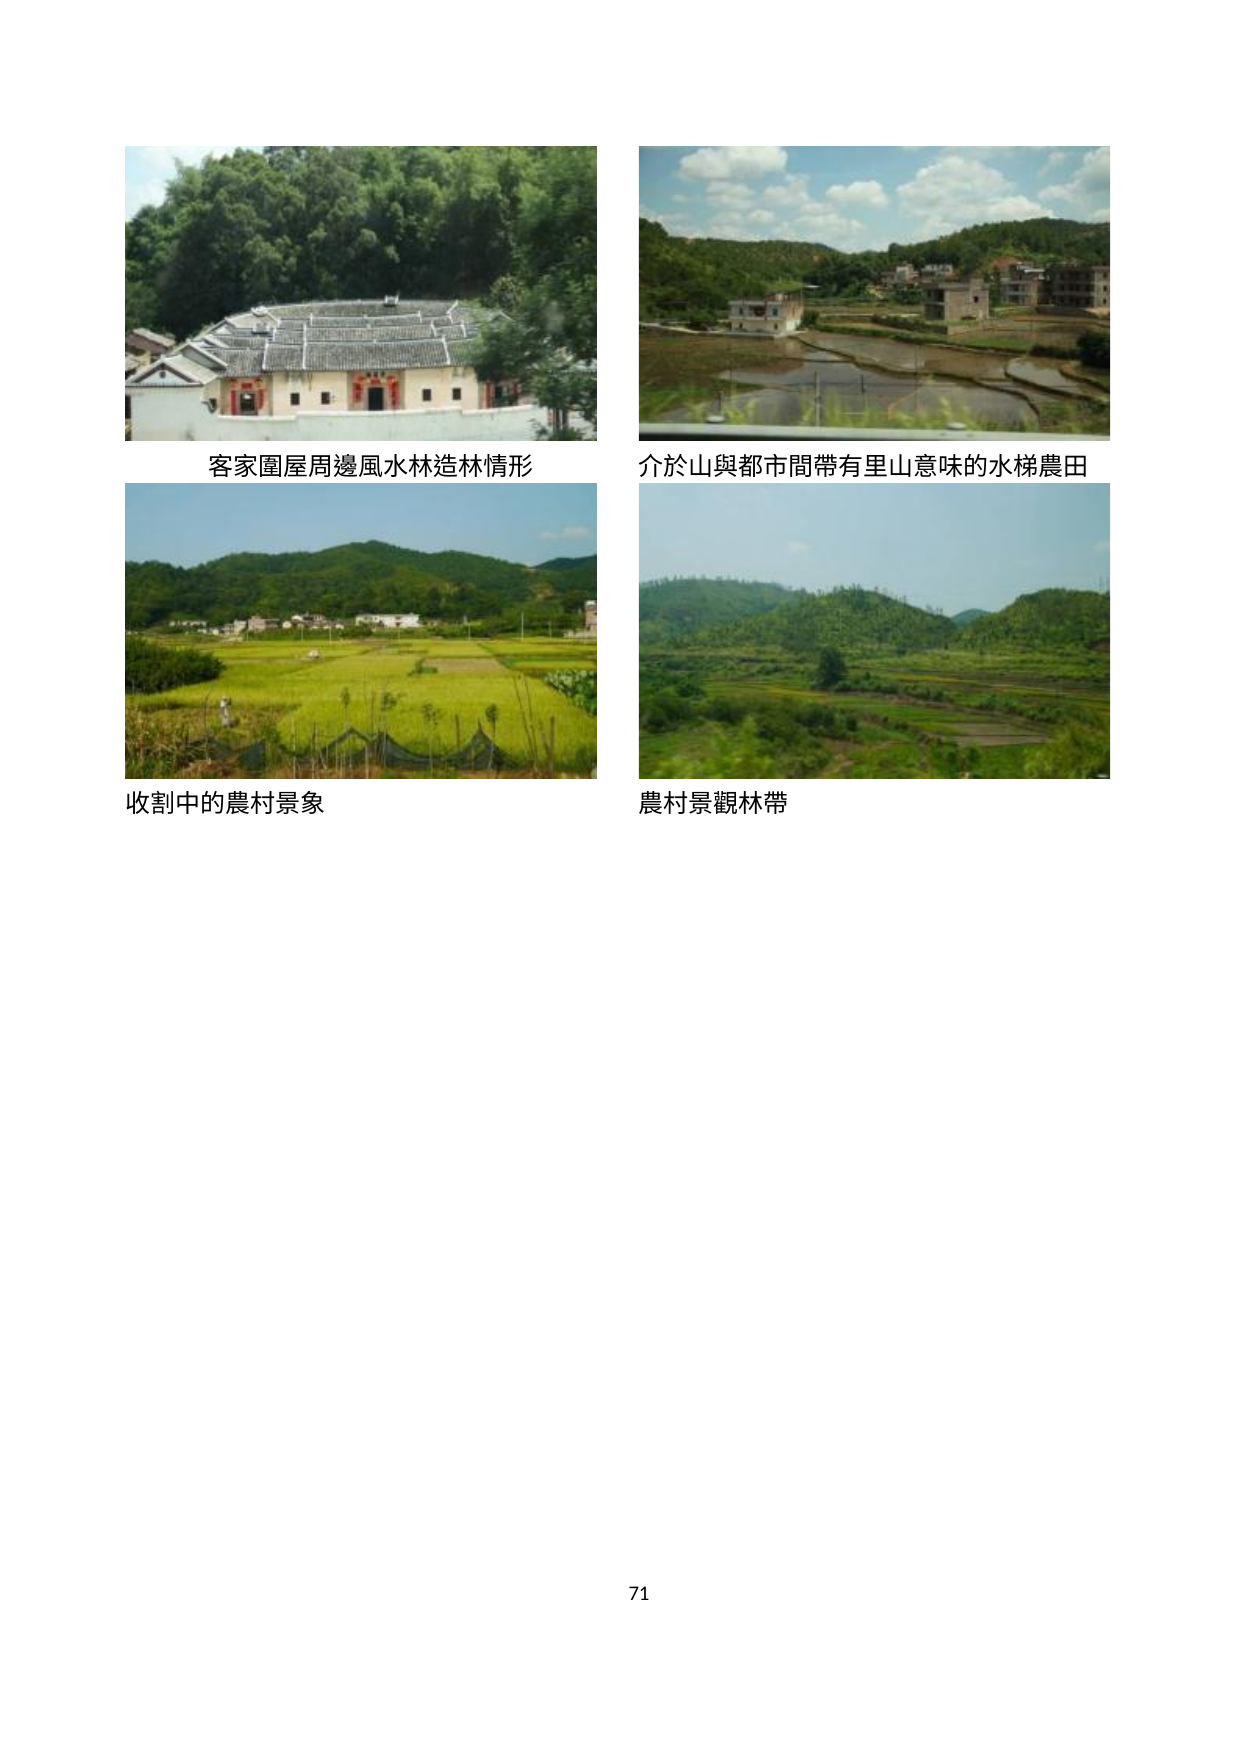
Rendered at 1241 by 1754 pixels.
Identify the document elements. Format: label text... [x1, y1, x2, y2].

table_cell 收割中的農村景象 [114, 483, 627, 821]
picture [638, 146, 1111, 441]
picture [638, 483, 1111, 779]
table_cell 客家圍屋周邊風水林造林情形 [114, 146, 627, 483]
picture [125, 146, 597, 441]
table_cell 農村景觀林帶 [627, 483, 1126, 821]
picture [125, 483, 597, 779]
table_cell 介於山與都市間帶有里山意味的水梯農田 [627, 146, 1126, 483]
